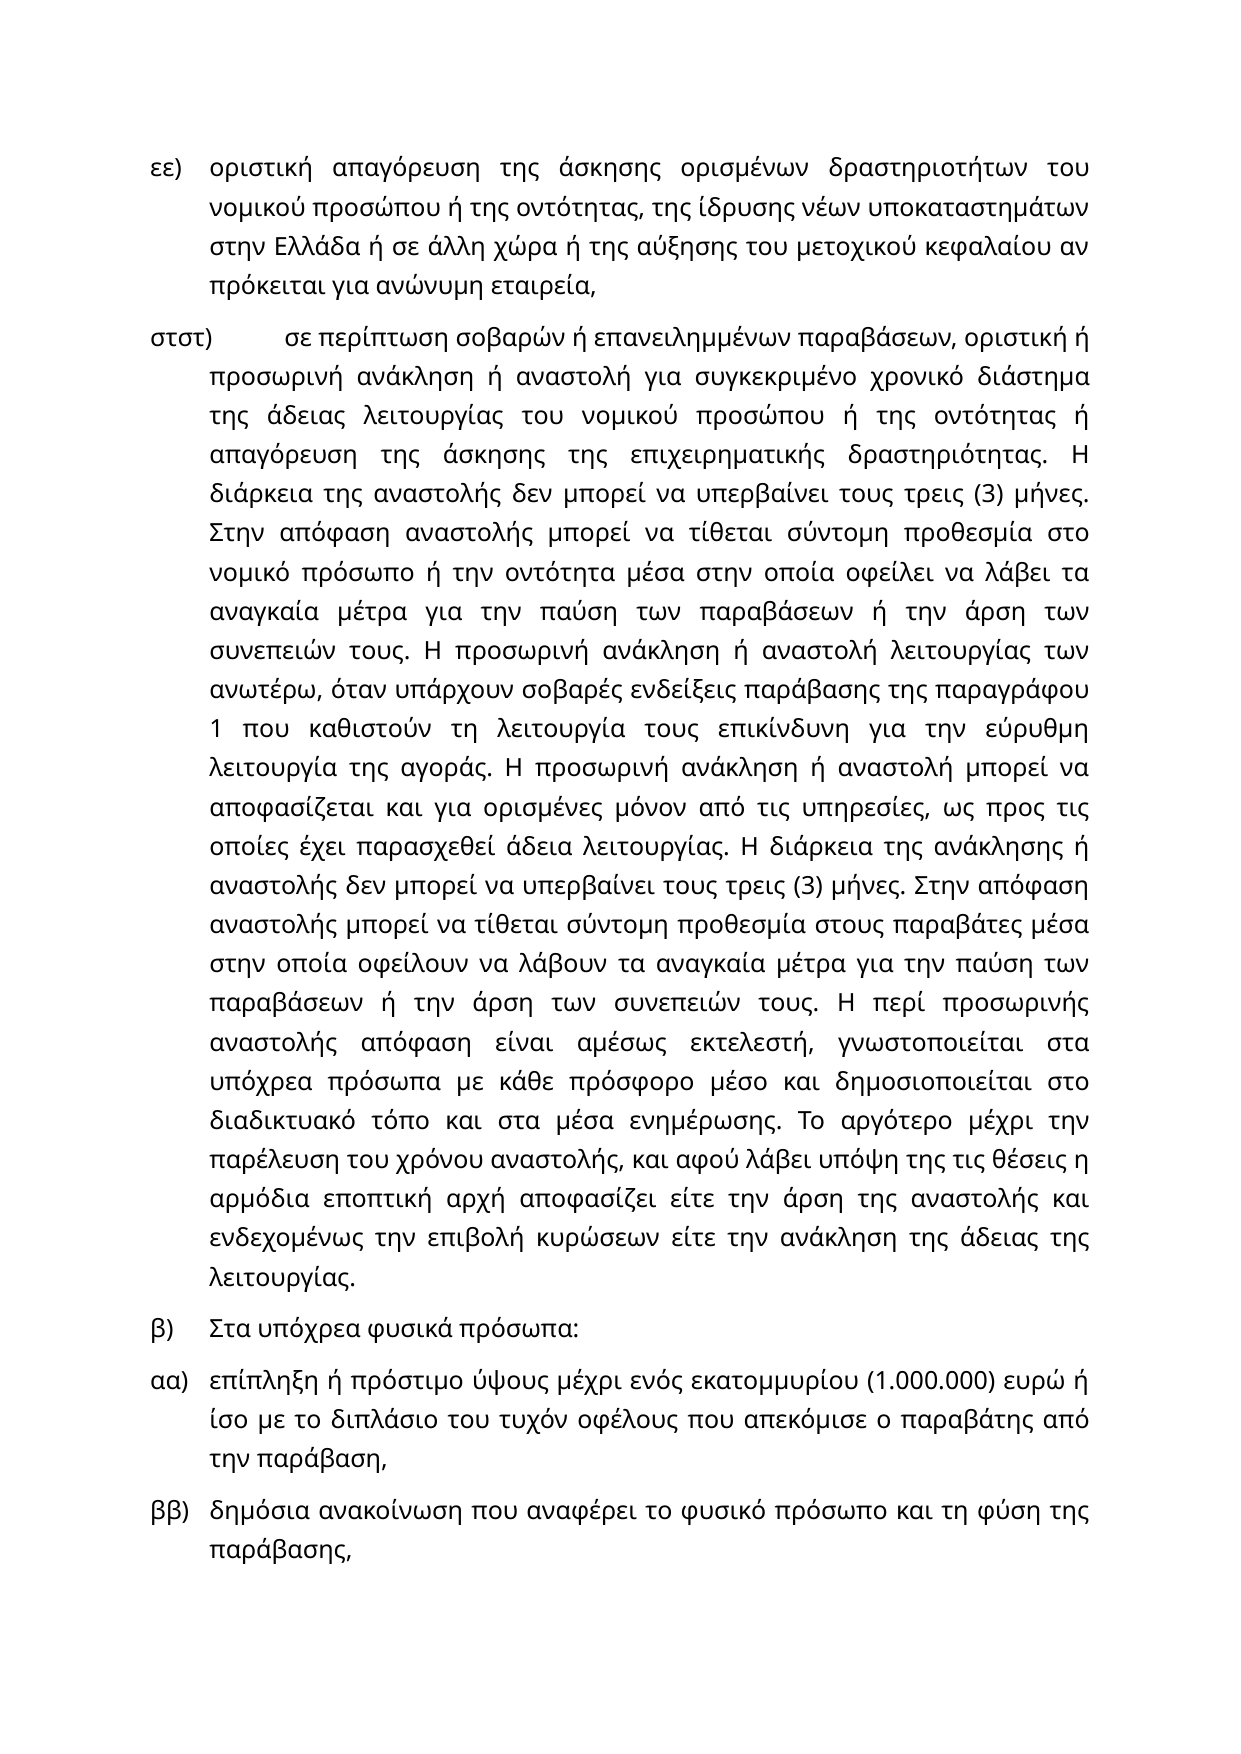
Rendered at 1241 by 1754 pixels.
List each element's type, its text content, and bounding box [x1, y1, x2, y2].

list αα) επίπληξη ή πρόστιμο ύψους μέχρι ενός εκατομμυρίου (1.000.000) ευρώ ή ίσο με το διπλάσιο του τυχόν οφέλους που απεκόμισε ο παραβάτης από την παράβαση, [150, 1362, 1090, 1475]
list στστ) σε περίπτωση σοβαρών ή επανειλημμένων παραβάσεων, οριστική ή προσωρινή ανάκληση ή αναστολή για συγκεκριμένο χρονικό διάστημα της άδειας λειτουργίας του νομικού προσώπου ή της οντότητας ή απαγόρευση της άσκησης της επιχειρηματικής δραστηριότητας. Η διάρκεια της αναστολής δεν μπορεί να υπερβαίνει τους τρεις (3) μήνες. Στην απόφαση αναστολής μπορεί να τίθεται σύντομη προθεσμία στο νομικό πρόσωπο ή την οντότητα μέσα στην οποία οφείλει να λάβει τα αναγκαία μέτρα για την παύση των παραβάσεων ή την άρση των συνεπειών τους. Η προσωρινή ανάκληση ή αναστολή λειτουργίας των ανωτέρω, όταν υπάρχουν σοβαρές ενδείξεις παράβασης της παραγράφου 1 που καθιστούν τη λειτουργία τους επικίνδυνη για την εύρυθμη λειτουργία της αγοράς. Η προσωρινή ανάκληση ή αναστολή μπορεί να αποφασίζεται και για ορισμένες μόνον από τις υπηρεσίες, ως προς τις οποίες έχει παρασχεθεί άδεια λειτουργίας. Η διάρκεια της ανάκλησης ή αναστολής δεν μπορεί να υπερβαίνει τους τρεις (3) μήνες. Στην απόφαση αναστολής μπορεί να τίθεται σύντομη προθεσμία στους παραβάτες μέσα στην οποία οφείλουν να λάβουν τα αναγκαία μέτρα για την παύση των παραβάσεων ή την άρση των συνεπειών τους. Η περί προσωρινής αναστολής απόφαση είναι αμέσως εκτελεστή, γνωστοποιείται στα υπόχρεα πρόσωπα με κάθε πρόσφορο μέσο και δημοσιοποιείται στο διαδικτυακό τόπο και στα μέσα ενημέρωσης. Το αργότερο μέχρι την παρέλευση του χρόνου αναστολής, και αφού λάβει υπόψη της τις θέσεις η αρμόδια εποπτική αρχή αποφασίζει είτε την άρση της αναστολής και ενδεχομένως την επιβολή κυρώσεων είτε την ανάκληση της άδειας της λειτουργίας. [150, 319, 1090, 1293]
list ββ) δημόσια ανακοίνωση που αναφέρει το φυσικό πρόσωπο και τη φύση της παράβασης, [150, 1492, 1090, 1566]
list β) Στα υπόχρεα φυσικά πρόσωπα: [150, 1311, 1090, 1345]
list εε) οριστική απαγόρευση της άσκησης ορισμένων δραστηριοτήτων του νομικού προσώπου ή της οντότητας, της ίδρυσης νέων υποκαταστημάτων στην Ελλάδα ή σε άλλη χώρα ή της αύξησης του μετοχικού κεφαλαίου αν πρόκειται για ανώνυμη εταιρεία, [150, 150, 1090, 302]
